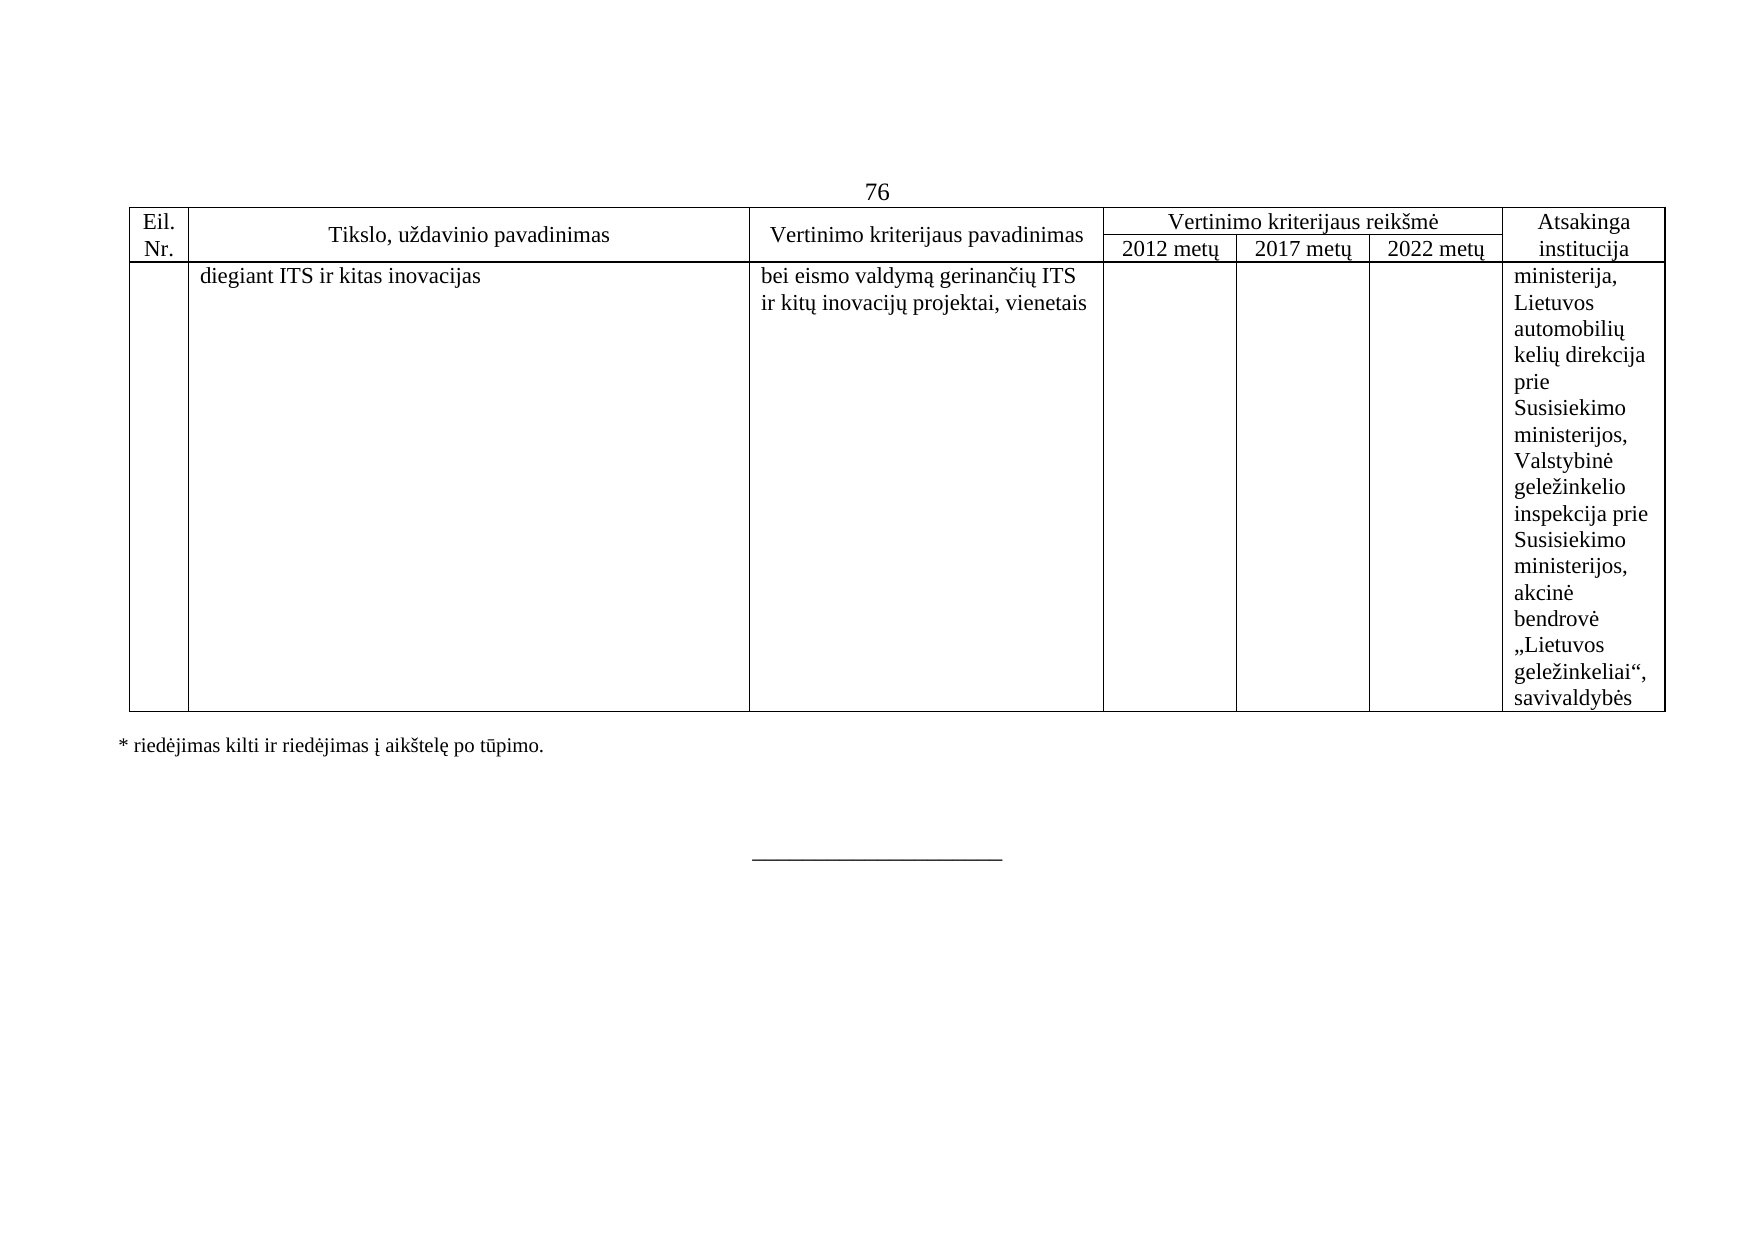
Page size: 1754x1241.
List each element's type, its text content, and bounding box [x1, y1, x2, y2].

table_cell [1370, 263, 1502, 711]
table_header Vertinimo kriterijaus pavadinimas [750, 208, 1103, 261]
table_header Atsakinga institucija [1503, 208, 1664, 261]
table_header Vertinimo kriterijaus reikšmė [1104, 208, 1502, 234]
table_cell 2012 metų [1104, 235, 1236, 261]
table_cell 2017 metų [1237, 235, 1369, 261]
table_cell [1104, 263, 1236, 711]
table_cell [130, 263, 188, 711]
table_cell ministerija, Lietuvos automobilių kelių direkcija prie Susisiekimo ministerijos, Valstybinė geležinkelio inspekcija prie Susisiekimo ministerijos, akcinė bendrovė „Lietuvos geležinkeliai“, savivaldybės [1503, 263, 1664, 711]
table_cell bei eismo valdymą gerinančių ITS ir kitų inovacijų projektai, vienetais [750, 263, 1103, 711]
table_cell [1237, 263, 1369, 711]
table_cell diegiant ITS ir kitas inovacijas [189, 263, 749, 711]
table_header Tikslo, uždavinio pavadinimas [189, 208, 749, 261]
table_header Eil. Nr. [130, 208, 188, 261]
text –––––––––––––––––––– [118, 843, 1636, 872]
text * riedėjimas kilti ir riedėjimas į aikštelę po tūpimo. [118, 733, 1636, 757]
table_cell 2022 metų [1370, 235, 1502, 261]
